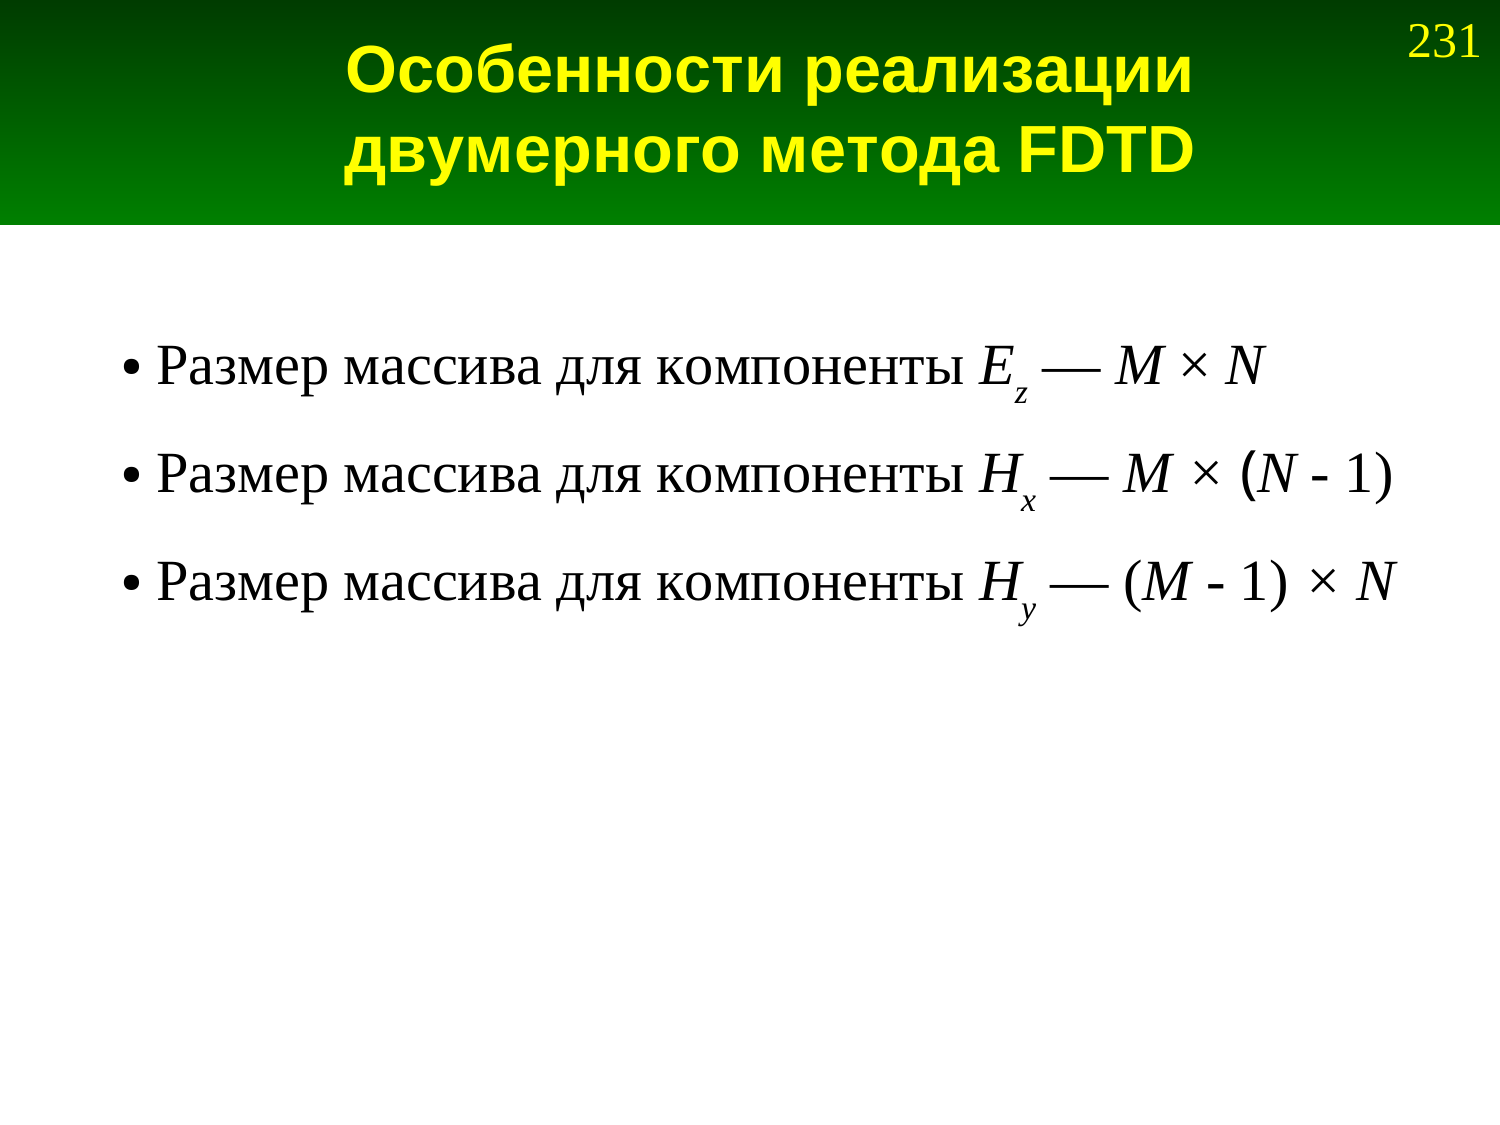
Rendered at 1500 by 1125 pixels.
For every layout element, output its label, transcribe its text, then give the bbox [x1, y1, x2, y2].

text_box Размер массива для компоненты Ez — M × N Размер массива для компоненты Hx — M × (N - 1) Размер массива для компоненты Hy — (M - 1) × N [106, 318, 1411, 634]
title Особенности реализации двумерного метода FDTD [100, 7, 1441, 204]
